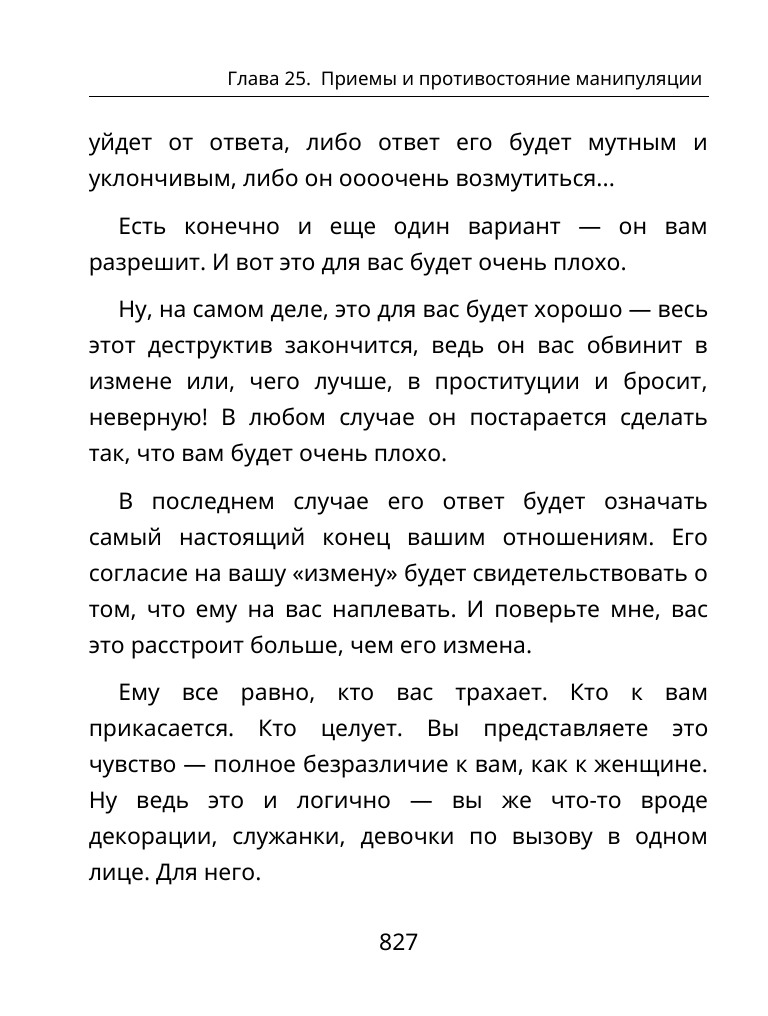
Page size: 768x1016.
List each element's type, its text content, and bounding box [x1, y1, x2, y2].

text Ну, на самом деле, это для вас будет хорошо — весь этот деструктив закончится, ведь он вас обвинит в измене или, чего лучше, в проституции и бросит, неверную! В любом случае он постарается сделать так, что вам будет очень плохо. [88, 293, 709, 468]
text Ему все равно, кто вас трахает. Кто к вам прикасается. Кто целует. Вы представляете это чувство — полное безразличие к вам, как к женщине. Ну ведь это и логично — вы же что-то вроде декорации, служанки, девочки по вызову в одном лице. Для него. [88, 676, 709, 887]
text уйдет от ответа, либо ответ его будет мутным и уклончивым, либо он оооочень возмутиться... [88, 126, 709, 193]
text Есть конечно и еще один вариант — он вам разрешит. И вот это для вас будет очень плохо. [88, 210, 709, 277]
text В последнем случае его ответ будет означать самый настоящий конец вашим отношениям. Его согласие на вашу «измену» будет свидетельствовать о том, что ему на вас наплевать. И поверьте мне, вас это расстроит больше, чем его измена. [88, 485, 709, 660]
